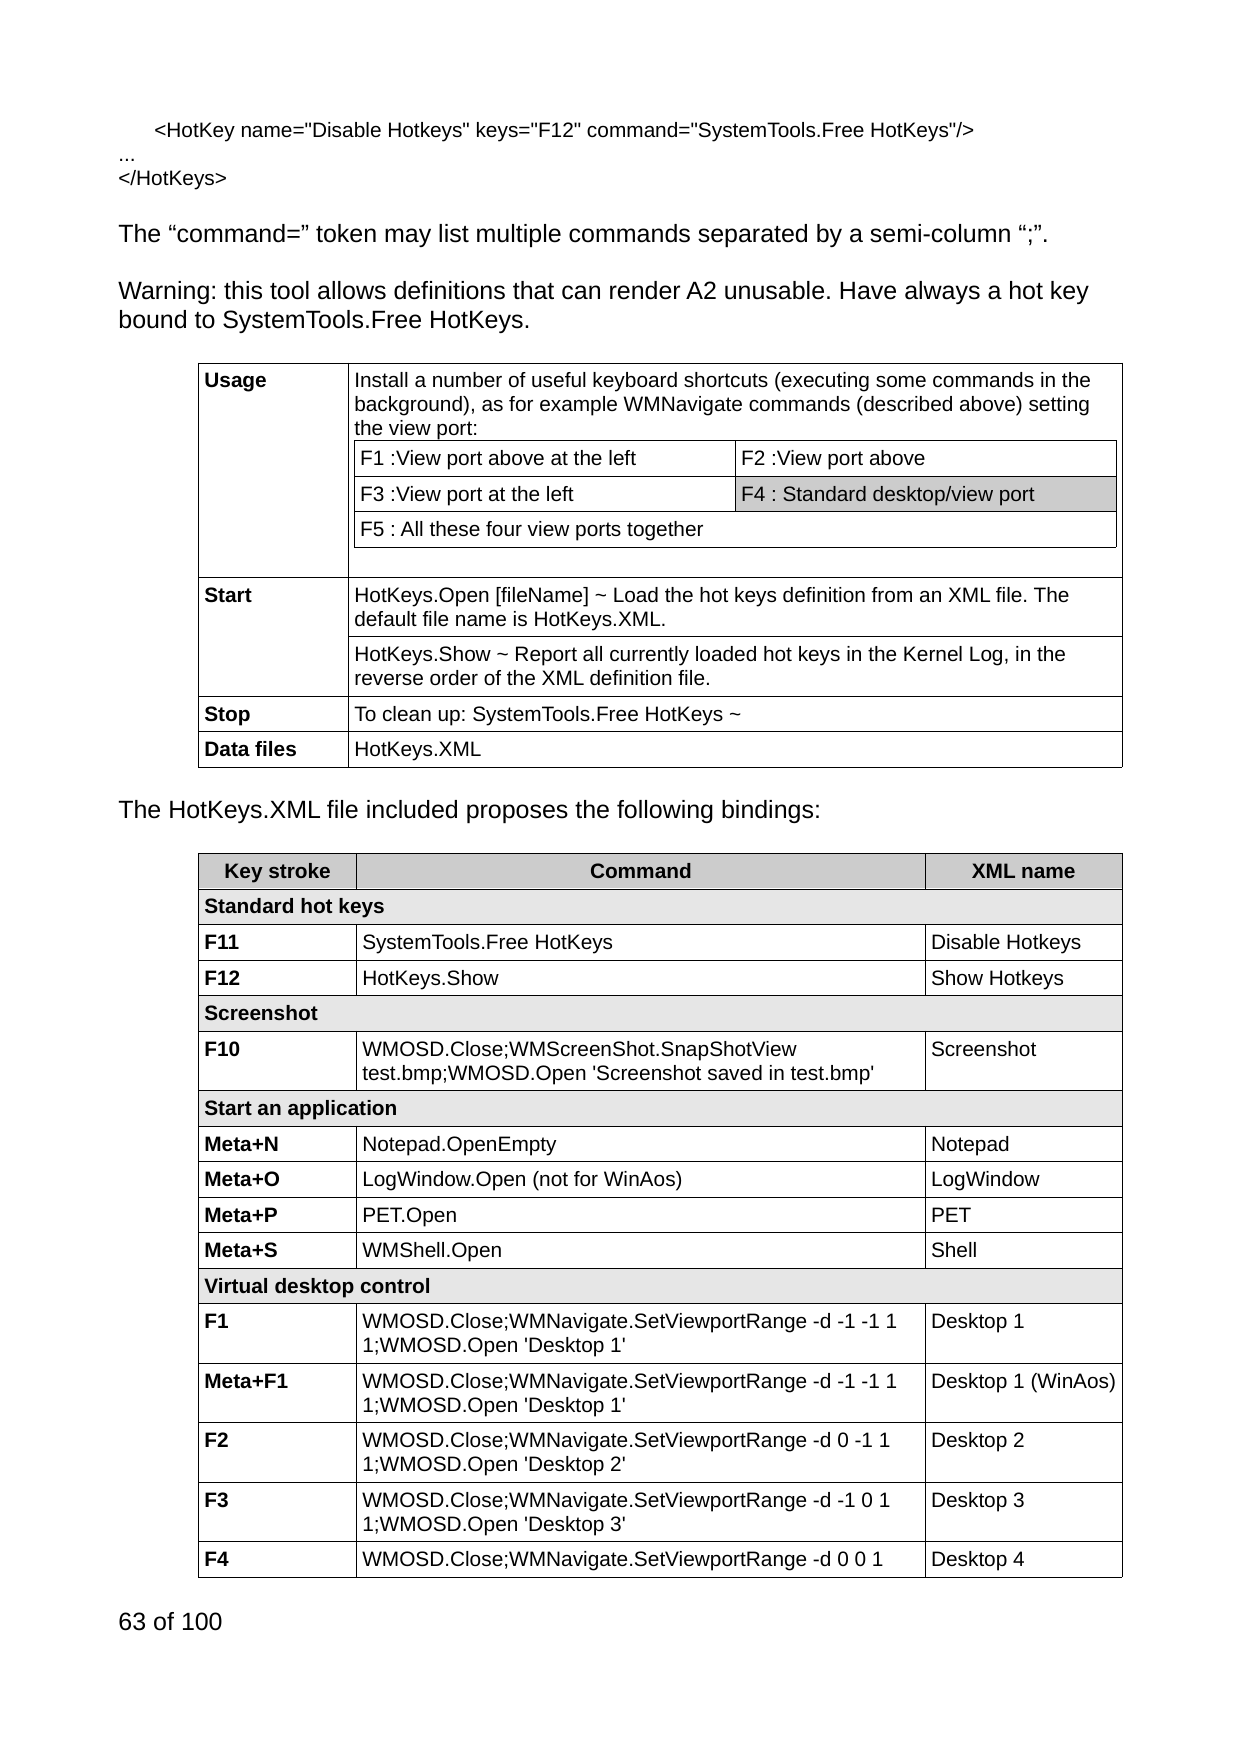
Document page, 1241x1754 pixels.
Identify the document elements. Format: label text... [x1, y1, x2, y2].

table_cell F11 [199, 925, 356, 959]
text ... [118, 142, 1122, 166]
table_cell HotKeys.Show ~ Report all currently loaded hot keys in the Kernel Log, in the reverse order of the XML definition file. [349, 637, 1122, 696]
table_cell WMOSD.Close;WMNavigate.SetViewportRange -d -1 -1 1 1;WMOSD.Open 'Desktop 1' [357, 1364, 925, 1422]
table_cell F1 [199, 1304, 356, 1363]
table_cell Data files [199, 732, 348, 767]
table_cell Notepad [926, 1127, 1122, 1161]
table_cell Stop [199, 697, 348, 731]
table_cell Meta+O [199, 1162, 356, 1197]
table_cell Screenshot [926, 1032, 1122, 1090]
table_cell HotKeys.Show [357, 961, 925, 995]
table_cell PET [926, 1198, 1122, 1232]
table_cell WMOSD.Close;WMNavigate.SetViewportRange -d 0 -1 1 1;WMOSD.Open 'Desktop 2' [357, 1423, 925, 1482]
table_cell SystemTools.Free HotKeys [357, 925, 925, 959]
table_cell Shell [926, 1233, 1122, 1268]
table_header F2 :View port above [736, 441, 1116, 476]
text </HotKeys> [118, 166, 1122, 219]
table_cell Show Hotkeys [926, 961, 1122, 995]
text <HotKey name="Disable Hotkeys" keys="F12" command="SystemTools.Free HotKeys"/> [118, 118, 1122, 142]
table_cell WMOSD.Close;WMNavigate.SetViewportRange -d -1 -1 1 1;WMOSD.Open 'Desktop 1' [357, 1304, 925, 1363]
table_header Install a number of useful keyboard shortcuts (executing some commands in the background), as for example WMNavigate commands (described above) setting the view port: [349, 364, 1122, 577]
table_cell F2 [199, 1423, 356, 1482]
table_cell Disable Hotkeys [926, 925, 1122, 959]
table_cell Desktop 1 [926, 1304, 1122, 1363]
table_cell Desktop 1 (WinAos) [926, 1364, 1122, 1422]
table_cell F10 [199, 1032, 356, 1090]
table_cell Desktop 3 [926, 1483, 1122, 1541]
table_cell Meta+F1 [199, 1364, 356, 1422]
table_header Command [357, 854, 925, 888]
table_cell WMShell.Open [357, 1233, 925, 1268]
text Warning: this tool allows definitions that can render A2 unusable. Have always a hot key bound to SystemTools.Free HotKeys. [118, 276, 1122, 334]
table_cell Meta+S [199, 1233, 356, 1268]
table_cell Standard hot keys [199, 890, 1122, 924]
table_cell F5 : All these four view ports together [355, 512, 1116, 547]
table_header Usage [199, 364, 348, 577]
table_cell LogWindow [926, 1162, 1122, 1197]
table_cell Meta+N [199, 1127, 356, 1161]
table_cell LogWindow.Open (not for WinAos) [357, 1162, 925, 1197]
text The “command=” token may list multiple commands separated by a semi-column “;”. [118, 219, 1122, 247]
table_cell F4 : Standard desktop/view port [736, 477, 1116, 511]
table_cell Desktop 2 [926, 1423, 1122, 1482]
table_cell HotKeys.Open [fileName] ~ Load the hot keys definition from an XML file. The default file name is HotKeys.XML. [349, 578, 1122, 636]
table_header XML name [926, 854, 1122, 888]
table_cell Meta+P [199, 1198, 356, 1232]
table_header Key stroke [199, 854, 356, 888]
table_cell WMOSD.Close;WMNavigate.SetViewportRange -d -1 0 1 1;WMOSD.Open 'Desktop 3' [357, 1483, 925, 1541]
table_cell WMOSD.Close;WMScreenShot.SnapShotView test.bmp;WMOSD.Open 'Screenshot saved in test.bmp' [357, 1032, 925, 1090]
table_cell Virtual desktop control [199, 1269, 1122, 1303]
table_cell Notepad.OpenEmpty [357, 1127, 925, 1161]
table_cell F12 [199, 961, 356, 995]
table_cell F4 [199, 1542, 356, 1577]
table_cell PET.Open [357, 1198, 925, 1232]
table_cell To clean up: SystemTools.Free HotKeys ~ [349, 697, 1122, 731]
table_cell F3 [199, 1483, 356, 1541]
table_cell F3 :View port at the left [355, 477, 735, 511]
table_header F1 :View port above at the left [355, 441, 735, 476]
table_cell Start an application [199, 1091, 1122, 1126]
table_cell Start [199, 578, 348, 696]
table_cell WMOSD.Close;WMNavigate.SetViewportRange -d 0 0 1 [357, 1542, 925, 1577]
table_cell Desktop 4 [926, 1542, 1122, 1577]
table_cell Screenshot [199, 996, 1122, 1031]
text The HotKeys.XML file included proposes the following bindings: [118, 795, 1122, 824]
table_cell HotKeys.XML [349, 732, 1122, 767]
